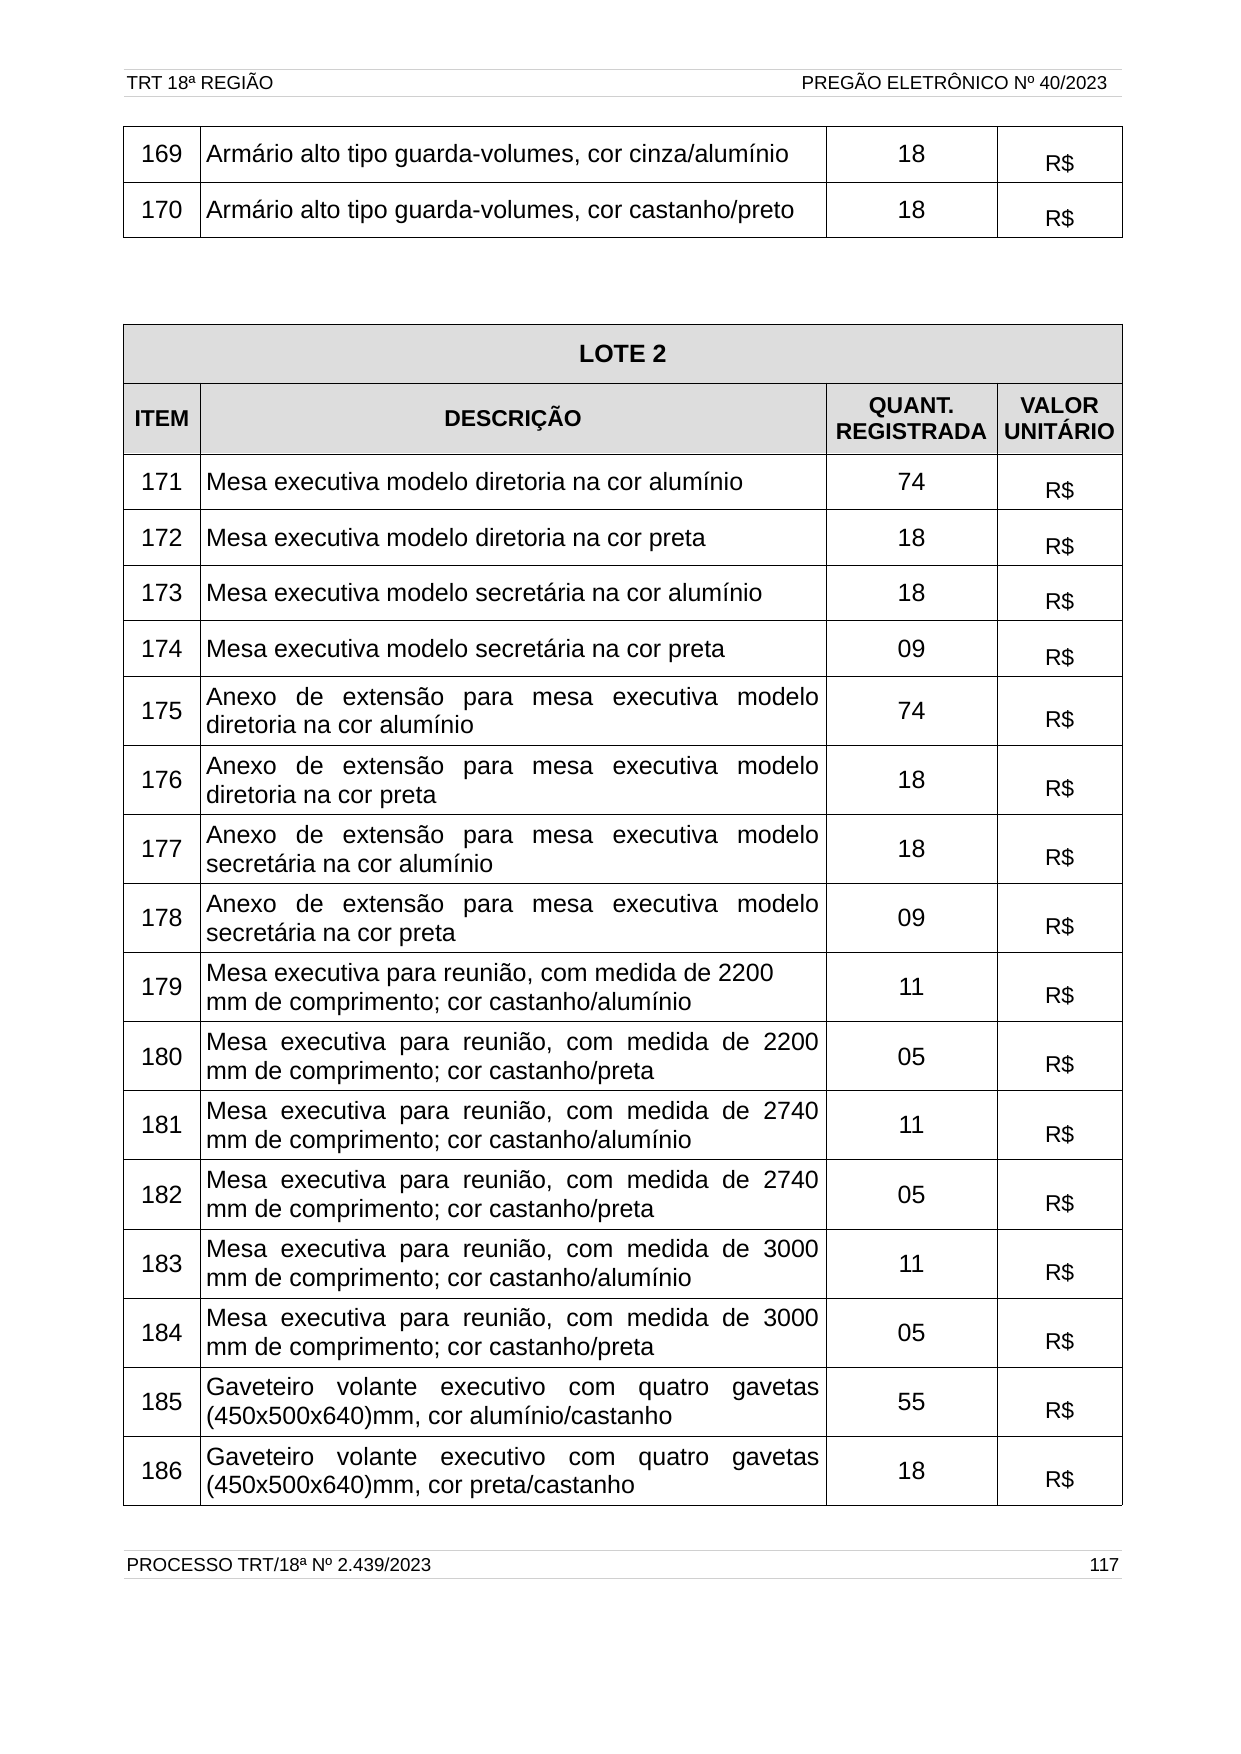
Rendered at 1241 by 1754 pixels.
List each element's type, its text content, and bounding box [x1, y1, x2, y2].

table_cell R$ [998, 884, 1122, 952]
table_cell 18 [827, 510, 997, 565]
table_cell R$ [998, 1368, 1122, 1436]
table_cell 18 [827, 815, 997, 883]
table_cell Mesa executiva para reunião, com medida de 2740 mm de comprimento; cor castanho/alumínio [201, 1091, 826, 1159]
table_cell 186 [124, 1437, 200, 1505]
table_cell 18 [827, 566, 997, 620]
table_cell 11 [827, 1230, 997, 1297]
table_cell Mesa executiva modelo secretária na cor preta [201, 621, 826, 676]
table_cell 11 [827, 1091, 997, 1159]
table_cell 183 [124, 1230, 200, 1297]
table_cell 178 [124, 884, 200, 952]
table_cell R$ [998, 815, 1122, 883]
table_cell ITEM [124, 384, 200, 453]
table_cell 171 [124, 455, 200, 509]
table_cell 05 [827, 1022, 997, 1090]
table_cell 169 [124, 127, 200, 182]
table_cell Mesa executiva para reunião, com medida de 3000 mm de comprimento; cor castanho/alumínio [201, 1230, 826, 1297]
table_cell 18 [827, 746, 997, 814]
table_cell Anexo de extensão para mesa executiva modelo secretária na cor alumínio [201, 815, 826, 883]
table_cell R$ [998, 1299, 1122, 1367]
table_cell R$ [998, 1022, 1122, 1090]
table_cell Anexo de extensão para mesa executiva modelo diretoria na cor preta [201, 746, 826, 814]
table_cell R$ [998, 127, 1122, 182]
table_cell Mesa executiva modelo diretoria na cor alumínio [201, 455, 826, 509]
table_cell 173 [124, 566, 200, 620]
table_cell R$ [998, 566, 1122, 620]
table_cell Anexo de extensão para mesa executiva modelo diretoria na cor alumínio [201, 677, 826, 745]
table_cell 181 [124, 1091, 200, 1159]
table_cell R$ [998, 1091, 1122, 1159]
table_cell R$ [998, 183, 1122, 237]
table_cell Mesa executiva para reunião, com medida de 2740 mm de comprimento; cor castanho/preta [201, 1160, 826, 1228]
table_cell R$ [998, 510, 1122, 565]
table_cell Anexo de extensão para mesa executiva modelo secretária na cor preta [201, 884, 826, 952]
table_cell 18 [827, 127, 997, 182]
table_cell Mesa executiva para reunião, com medida de 3000 mm de comprimento; cor castanho/preta [201, 1299, 826, 1367]
table_cell 55 [827, 1368, 997, 1436]
table_cell 05 [827, 1160, 997, 1228]
table_cell 05 [827, 1299, 997, 1367]
table_cell 18 [827, 1437, 997, 1505]
table_cell R$ [998, 953, 1122, 1021]
table_cell Gaveteiro volante executivo com quatro gavetas (450x500x640)mm, cor alumínio/castanho [201, 1368, 826, 1436]
table_cell 74 [827, 677, 997, 745]
table_cell 184 [124, 1299, 200, 1367]
table_cell DESCRIÇÃO [201, 384, 826, 453]
table_cell 182 [124, 1160, 200, 1228]
table_cell 174 [124, 621, 200, 676]
table_cell Armário alto tipo guarda-volumes, cor castanho/preto [201, 183, 826, 237]
table_cell 18 [827, 183, 997, 237]
table_cell R$ [998, 677, 1122, 745]
table_cell R$ [998, 1230, 1122, 1297]
table_cell R$ [998, 1437, 1122, 1505]
table_cell R$ [998, 1160, 1122, 1228]
table_cell 74 [827, 455, 997, 509]
table_cell Mesa executiva modelo secretária na cor alumínio [201, 566, 826, 620]
table_cell 09 [827, 884, 997, 952]
table_cell 176 [124, 746, 200, 814]
table_cell 185 [124, 1368, 200, 1436]
table_cell R$ [998, 621, 1122, 676]
table_cell Mesa executiva modelo diretoria na cor preta [201, 510, 826, 565]
table_cell 179 [124, 953, 200, 1021]
table_cell 09 [827, 621, 997, 676]
table_cell 170 [124, 183, 200, 237]
table_cell 177 [124, 815, 200, 883]
table_cell VALOR UNITÁRIO [998, 384, 1122, 453]
table_cell R$ [998, 455, 1122, 509]
table_header LOTE 2 [124, 325, 1122, 383]
table_cell 11 [827, 953, 997, 1021]
table_cell R$ [998, 746, 1122, 814]
table_cell Mesa executiva para reunião, com medida de 2200 mm de comprimento; cor castanho/preta [201, 1022, 826, 1090]
table_cell 180 [124, 1022, 200, 1090]
table_cell 172 [124, 510, 200, 565]
table_cell Armário alto tipo guarda-volumes, cor cinza/alumínio [201, 127, 826, 182]
table_cell QUANT. REGISTRADA [827, 384, 997, 453]
table_cell Gaveteiro volante executivo com quatro gavetas (450x500x640)mm, cor preta/castanho [201, 1437, 826, 1505]
table_cell Mesa executiva para reunião, com medida de 2200 mm de comprimento; cor castanho/alumínio [201, 953, 826, 1021]
table_cell 175 [124, 677, 200, 745]
